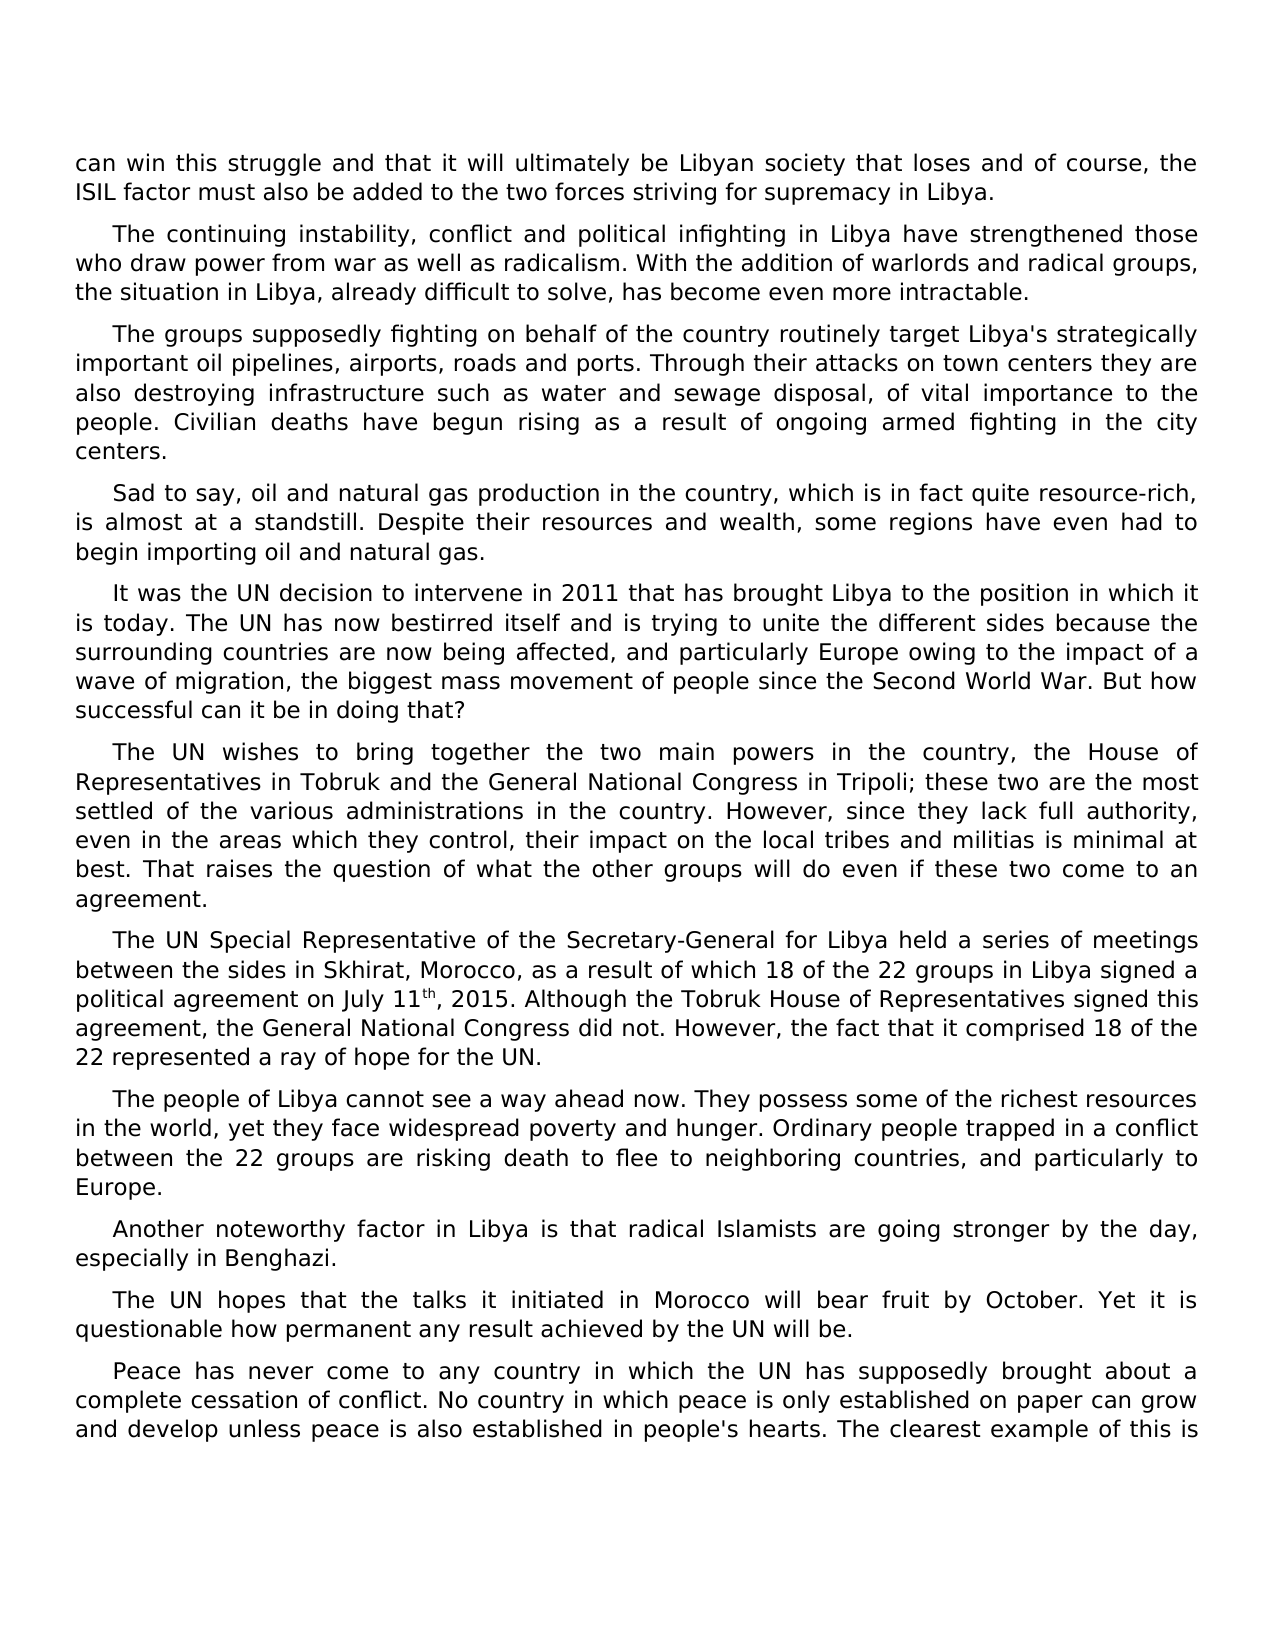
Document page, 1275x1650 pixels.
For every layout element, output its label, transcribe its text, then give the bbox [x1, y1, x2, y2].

text The people of Libya cannot see a way ahead now. They possess some of the richest resources in the world, yet they face widespread poverty and hunger. Ordinary people trapped in a conflict between the 22 groups are risking death to flee to neighboring countries, and particularly to Europe. [75, 1086, 1200, 1201]
text Another noteworthy factor in Libya is that radical Islamists are going stronger by the day, especially in Benghazi. [75, 1216, 1200, 1272]
text The UN wishes to bring together the two main powers in the country, the House of Representatives in Tobruk and the General National Congress in Tripoli; these two are the most settled of the various administrations in the country. However, since they lack full authority, even in the areas which they control, their impact on the local tribes and militias is minimal at best. That raises the question of what the other groups will do even if these two come to an agreement. [75, 739, 1200, 912]
text can win this struggle and that it will ultimately be Libyan society that loses and of course, the ISIL factor must also be added to the two forces striving for supremacy in Libya. [75, 150, 1200, 206]
text The UN hopes that the talks it initiated in Morocco will bear fruit by October. Yet it is questionable how permanent any result achieved by the UN will be. [75, 1287, 1200, 1343]
text The UN Special Representative of the Secretary-General for Libya held a series of meetings between the sides in Skhirat, Morocco, as a result of which 18 of the 22 groups in Libya signed a political agreement on July 11th, 2015. Although the Tobruk House of Representatives signed this agreement, the General National Congress did not. However, the fact that it comprised 18 of the 22 represented a ray of hope for the UN. [75, 927, 1200, 1071]
text The groups supposedly fighting on behalf of the country routinely target Libya's strategically important oil pipelines, airports, roads and ports. Through their attacks on town centers they are also destroying infrastructure such as water and sewage disposal, of vital importance to the people. Civilian deaths have begun rising as a result of ongoing armed fighting in the city centers. [75, 321, 1200, 465]
text The continuing instability, conflict and political infighting in Libya have strengthened those who draw power from war as well as radicalism. With the addition of warlords and radical groups, the situation in Libya, already difficult to solve, has become even more intractable. [75, 221, 1200, 306]
text It was the UN decision to intervene in 2011 that has brought Libya to the position in which it is today. The UN has now bestirred itself and is trying to unite the different sides because the surrounding countries are now being affected, and particularly Europe owing to the impact of a wave of migration, the biggest mass movement of people since the Second World War. But how successful can it be in doing that? [75, 581, 1200, 724]
text Peace has never come to any country in which the UN has supposedly brought about a complete cessation of conflict. No country in which peace is only established on paper can grow and develop unless peace is also established in people's hearts. The clearest example of this is [75, 1358, 1200, 1443]
text Sad to say, oil and natural gas production in the country, which is in fact quite resource-rich, is almost at a standstill. Despite their resources and wealth, some regions have even had to begin importing oil and natural gas. [75, 480, 1200, 565]
